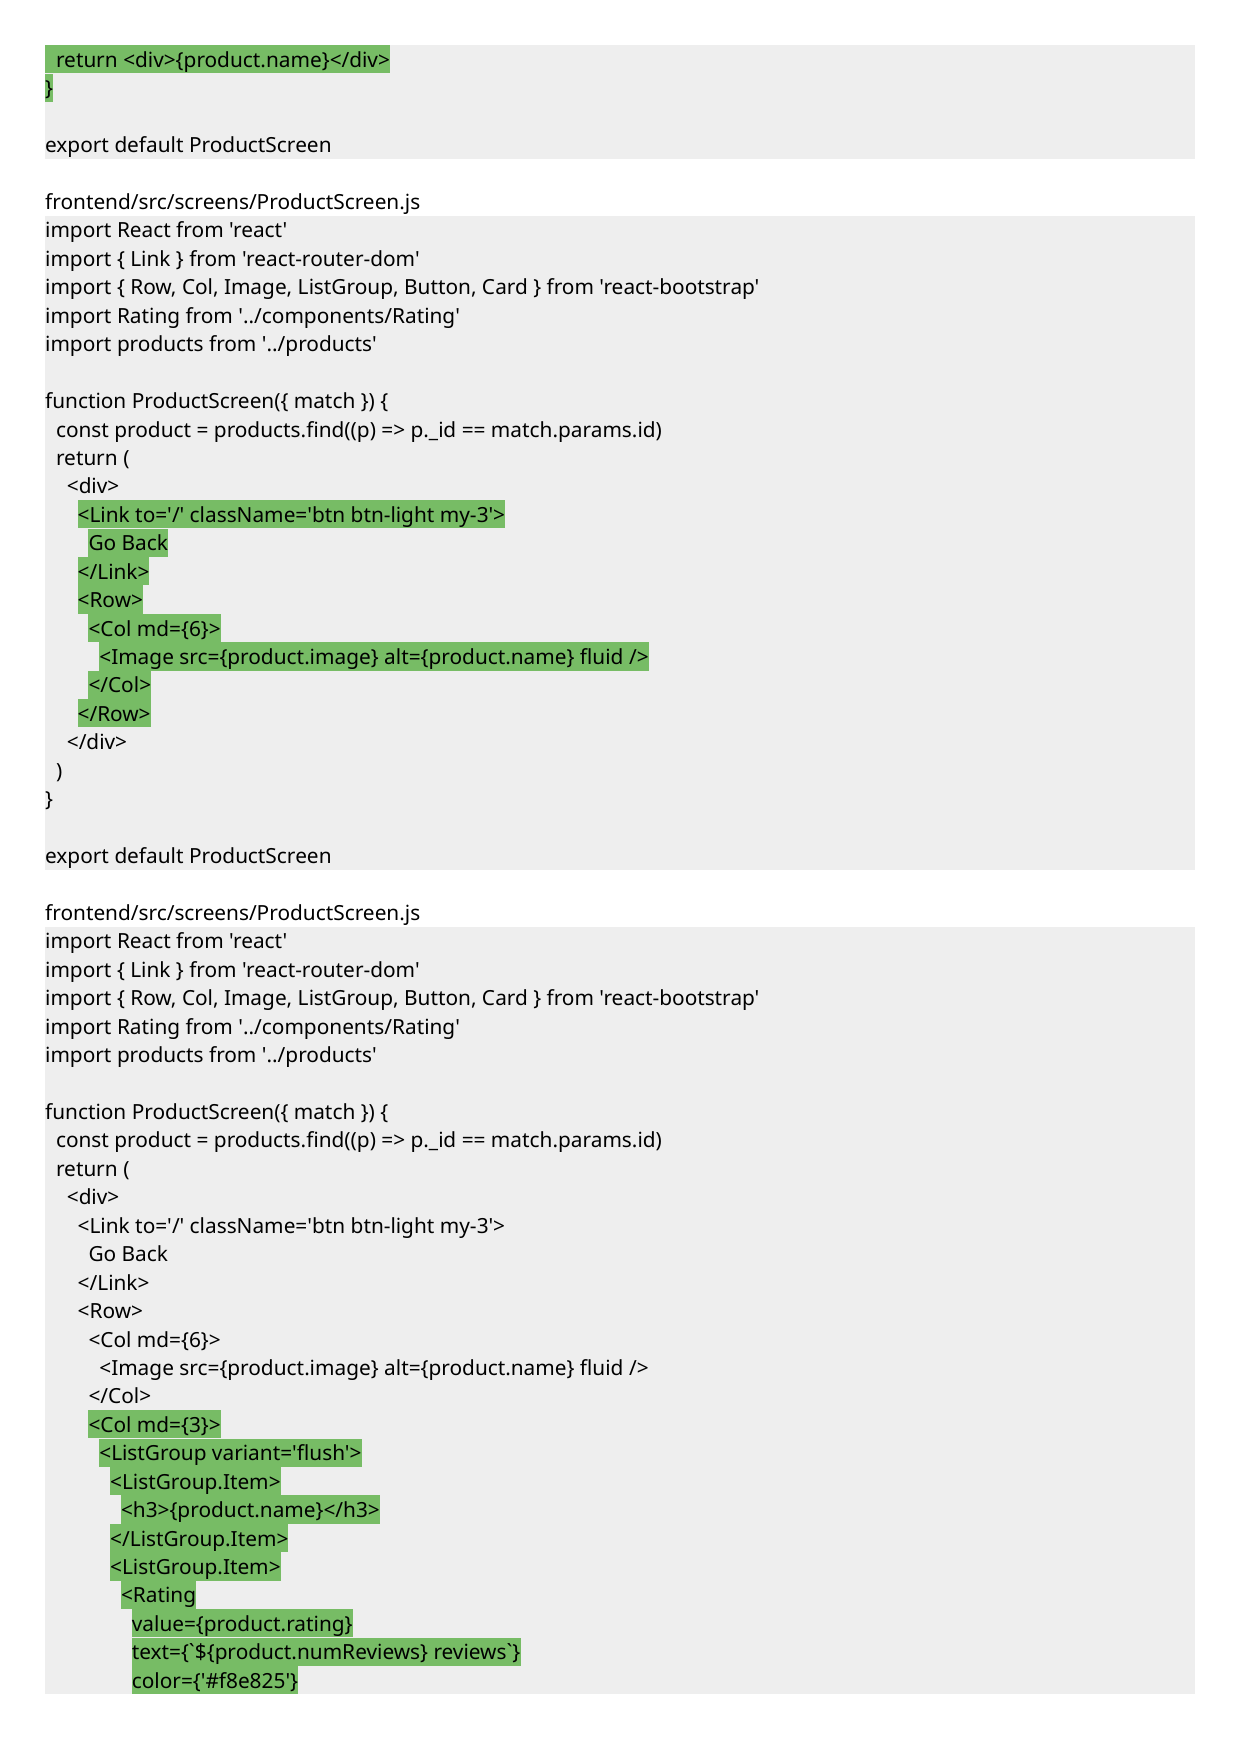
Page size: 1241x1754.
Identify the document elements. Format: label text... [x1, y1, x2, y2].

text import products from '../products' [45, 1040, 1195, 1069]
text return ( [45, 443, 1195, 472]
text frontend/src/screens/ProductScreen.js [45, 187, 1195, 216]
text <Image src={product.image} alt={product.name} fluid /> [45, 642, 1195, 671]
text <Row> [45, 1296, 1195, 1325]
text return ( [45, 1154, 1195, 1182]
text <Row> [45, 585, 1195, 614]
text export default ProductScreen [45, 841, 1195, 870]
text </Link> [45, 557, 1195, 585]
text </Row> [45, 699, 1195, 727]
text import Rating from '../components/Rating' [45, 301, 1195, 329]
text text={`${product.numReviews} reviews`} [45, 1637, 1195, 1666]
text const product = products.find((p) => p._id == match.params.id) [45, 415, 1195, 443]
text <Col md={6}> [45, 614, 1195, 642]
text <div> [45, 472, 1195, 500]
text import { Row, Col, Image, ListGroup, Button, Card } from 'react-bootstrap' [45, 983, 1195, 1012]
text </ListGroup.Item> [45, 1524, 1195, 1552]
text import React from 'react' [45, 927, 1195, 955]
text Go Back [45, 1239, 1195, 1268]
text frontend/src/screens/ProductScreen.js [45, 898, 1195, 927]
text function ProductScreen({ match }) { [45, 386, 1195, 415]
text <div> [45, 1182, 1195, 1211]
text import products from '../products' [45, 329, 1195, 358]
text </Col> [45, 1382, 1195, 1410]
text return <div>{product.name}</div> [45, 45, 1195, 73]
text Go Back [45, 528, 1195, 557]
text <Image src={product.image} alt={product.name} fluid /> [45, 1353, 1195, 1382]
text const product = products.find((p) => p._id == match.params.id) [45, 1126, 1195, 1154]
text } [45, 73, 1195, 102]
text } [45, 784, 1195, 813]
text <Link to='/' className='btn btn-light my-3'> [45, 1211, 1195, 1239]
text <ListGroup variant='flush'> [45, 1438, 1195, 1467]
text <Link to='/' className='btn btn-light my-3'> [45, 500, 1195, 528]
text color={'#f8e825'} [45, 1666, 1195, 1694]
text value={product.rating} [45, 1609, 1195, 1637]
text </Col> [45, 671, 1195, 699]
text import Rating from '../components/Rating' [45, 1012, 1195, 1040]
text import { Link } from 'react-router-dom' [45, 955, 1195, 983]
text import { Link } from 'react-router-dom' [45, 244, 1195, 272]
text <ListGroup.Item> [45, 1552, 1195, 1581]
text <Col md={3}> [45, 1410, 1195, 1438]
text import { Row, Col, Image, ListGroup, Button, Card } from 'react-bootstrap' [45, 272, 1195, 301]
text </div> [45, 727, 1195, 756]
text <Col md={6}> [45, 1325, 1195, 1353]
text import React from 'react' [45, 216, 1195, 244]
text export default ProductScreen [45, 130, 1195, 159]
text <ListGroup.Item> [45, 1467, 1195, 1495]
text function ProductScreen({ match }) { [45, 1097, 1195, 1126]
text <Rating [45, 1581, 1195, 1609]
text <h3>{product.name}</h3> [45, 1495, 1195, 1524]
text ) [45, 756, 1195, 784]
text </Link> [45, 1268, 1195, 1296]
